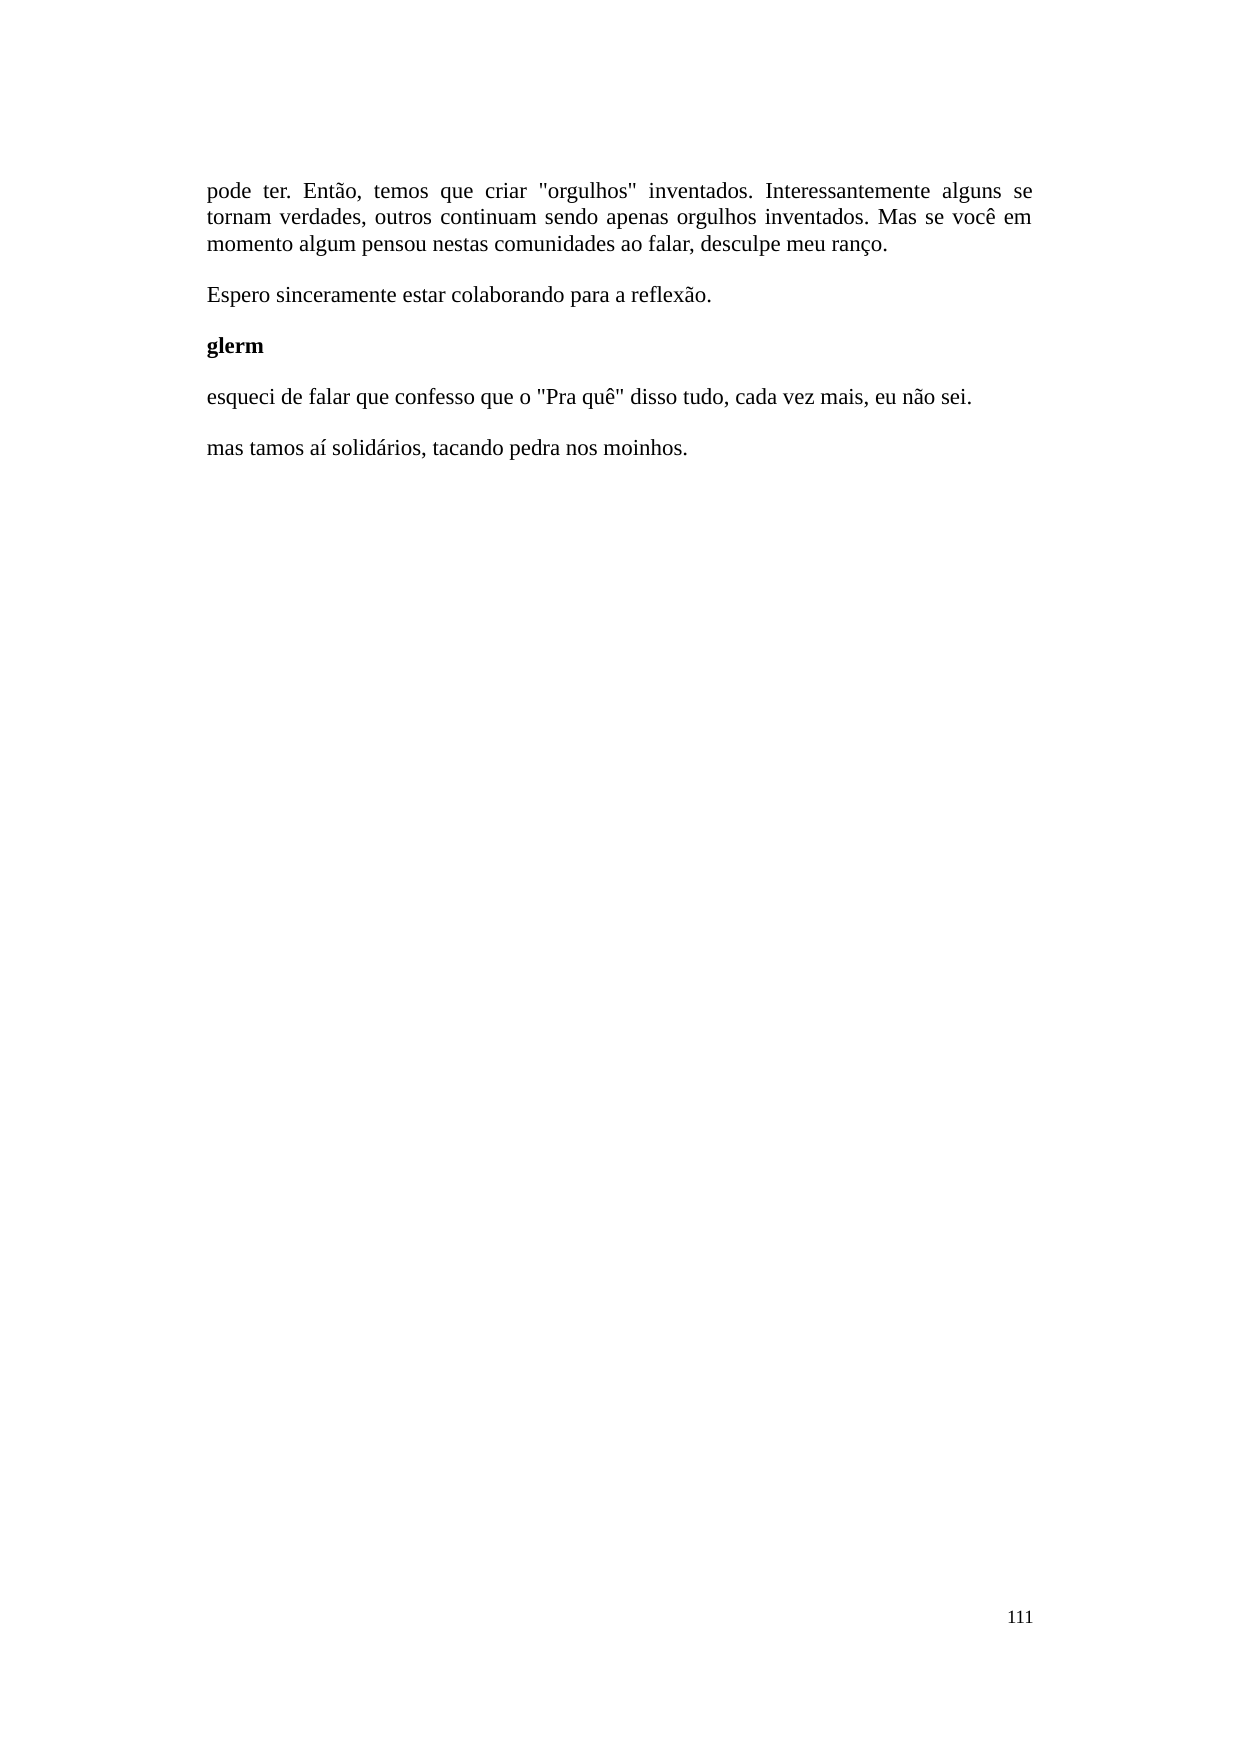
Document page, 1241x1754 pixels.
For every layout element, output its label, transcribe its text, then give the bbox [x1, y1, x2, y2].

text glerm [207, 332, 1033, 358]
text mas tamos aí solidários, tacando pedra nos moinhos. [207, 434, 1033, 461]
text pode ter. Então, temos que criar "orgulhos" inventados. Interessantemente alguns se tornam verdades, outros continuam sendo apenas orgulhos inventados. Mas se você em momento algum pensou nestas comunidades ao falar, desculpe meu ranço. [207, 177, 1033, 256]
text Espero sinceramente estar colaborando para a reflexão. [207, 281, 1033, 307]
text esqueci de falar que confesso que o "Pra quê" disso tudo, cada vez mais, eu não sei. [207, 383, 1033, 409]
